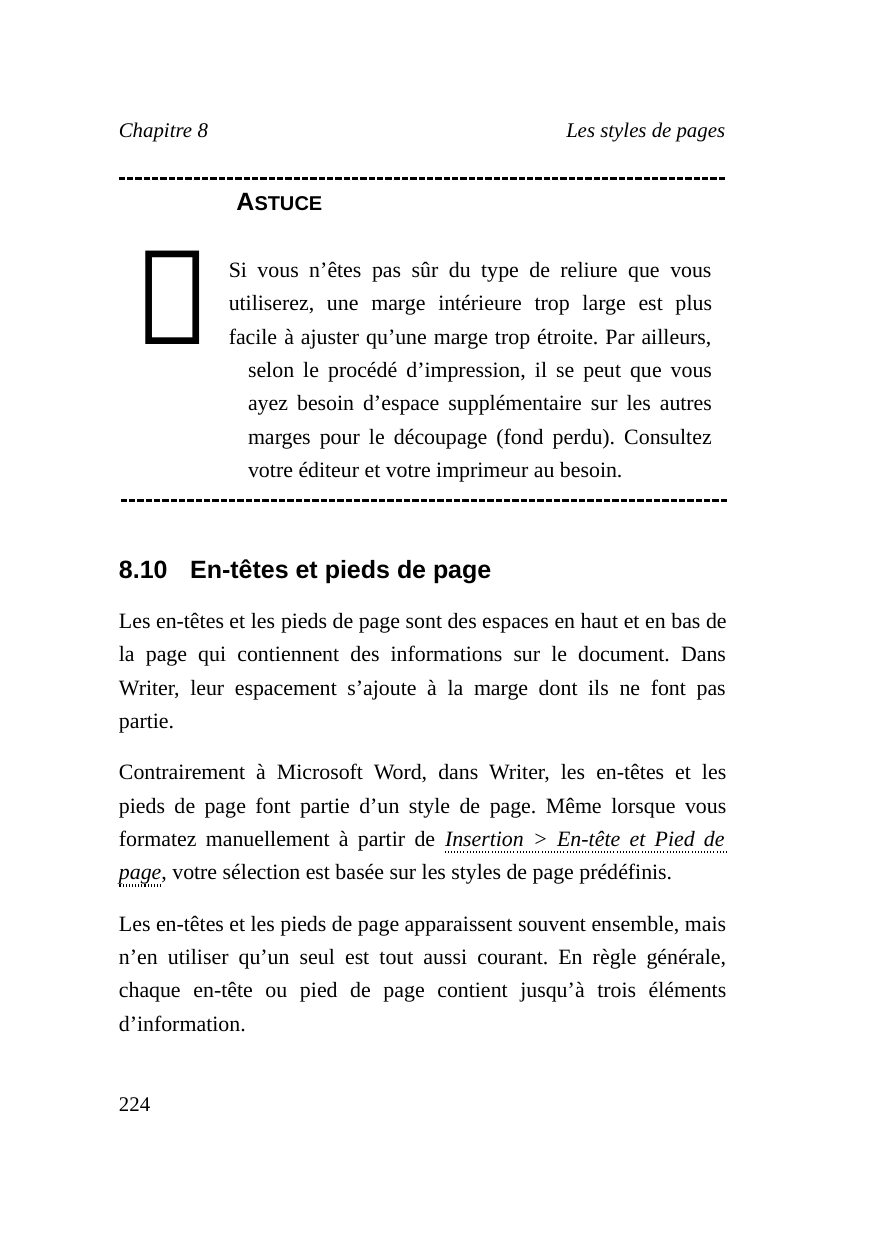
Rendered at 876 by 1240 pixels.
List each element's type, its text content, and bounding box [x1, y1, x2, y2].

text Si vous n’êtes pas sûr du type de reliure que vous utiliserez, une marge intérieure trop large est plus facile à ajuster qu’une marge trop étroite. Par ailleurs, selon le procédé d’impression, il se peut que vous ayez besoin d’espace supplémentaire sur les autres marges pour le découpage (fond perdu). Consultez votre éditeur et votre imprimeur au besoin. [119, 236, 727, 502]
text Contrairement à Microsoft Word, dans Writer, les en-têtes et les pieds de page font partie d’un style de page. Même lorsque vous formatez manuellement à partir de Insertion > En-tête et Pied de page, votre sélection est basée sur les styles de page prédéfinis. [119, 753, 727, 886]
subtitle En-têtes et pieds de page [119, 552, 727, 585]
text Astuce [119, 177, 727, 219]
text Les en-têtes et les pieds de page apparaissent souvent ensemble, mais n’en utiliser qu’un seul est tout aussi courant. En règle générale, chaque en-tête ou pied de page contient jusqu’à trois éléments d’information. [119, 904, 727, 1038]
text Les en-têtes et les pieds de page sont des espaces en haut et en bas de la page qui contiennent des informations sur le document. Dans Writer, leur espacement s’ajoute à la marge dont ils ne font pas partie. [119, 602, 727, 735]
